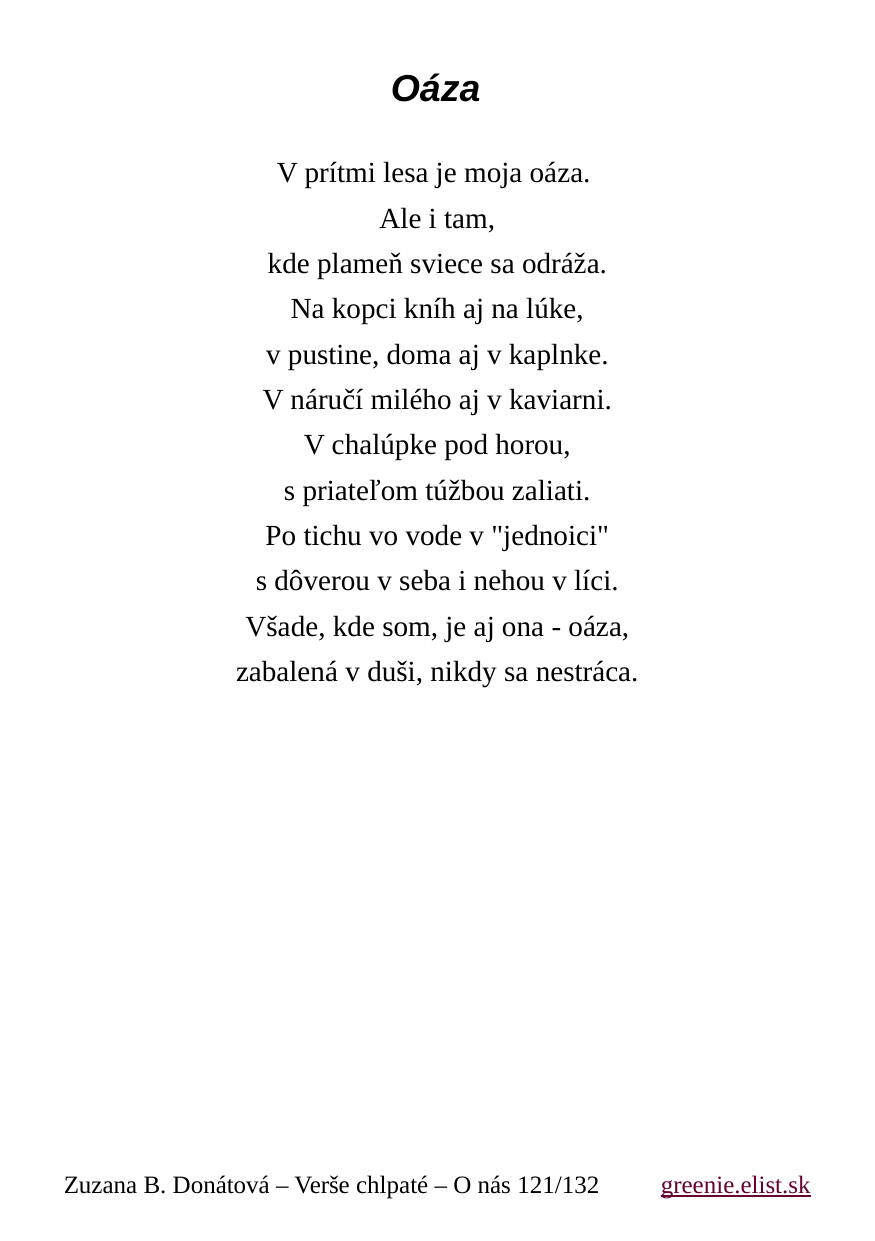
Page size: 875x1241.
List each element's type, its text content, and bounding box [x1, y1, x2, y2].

text Po tichu vo vode v "jednoici" [41, 518, 833, 552]
text v pustine, doma aj v kaplnke. [41, 337, 833, 370]
text zabalená v duši, nikdy sa nestráca. [41, 654, 833, 688]
text Ale i tam, [41, 201, 833, 234]
text V náručí milého aj v kaviarni. [41, 382, 833, 416]
text V chalúpke pod horou, [41, 427, 833, 461]
text V prítmi lesa je moja oáza. [41, 156, 833, 189]
text kde plameň sviece sa odráža. [41, 246, 833, 280]
text Všade, kde som, je aj ona - oáza, [41, 609, 833, 642]
text s priateľom túžbou zaliati. [41, 473, 833, 506]
text Na kopci kníh aj na lúke, [41, 292, 833, 325]
text s dôverou v seba i nehou v líci. [41, 563, 833, 597]
subtitle Oáza [41, 66, 833, 109]
